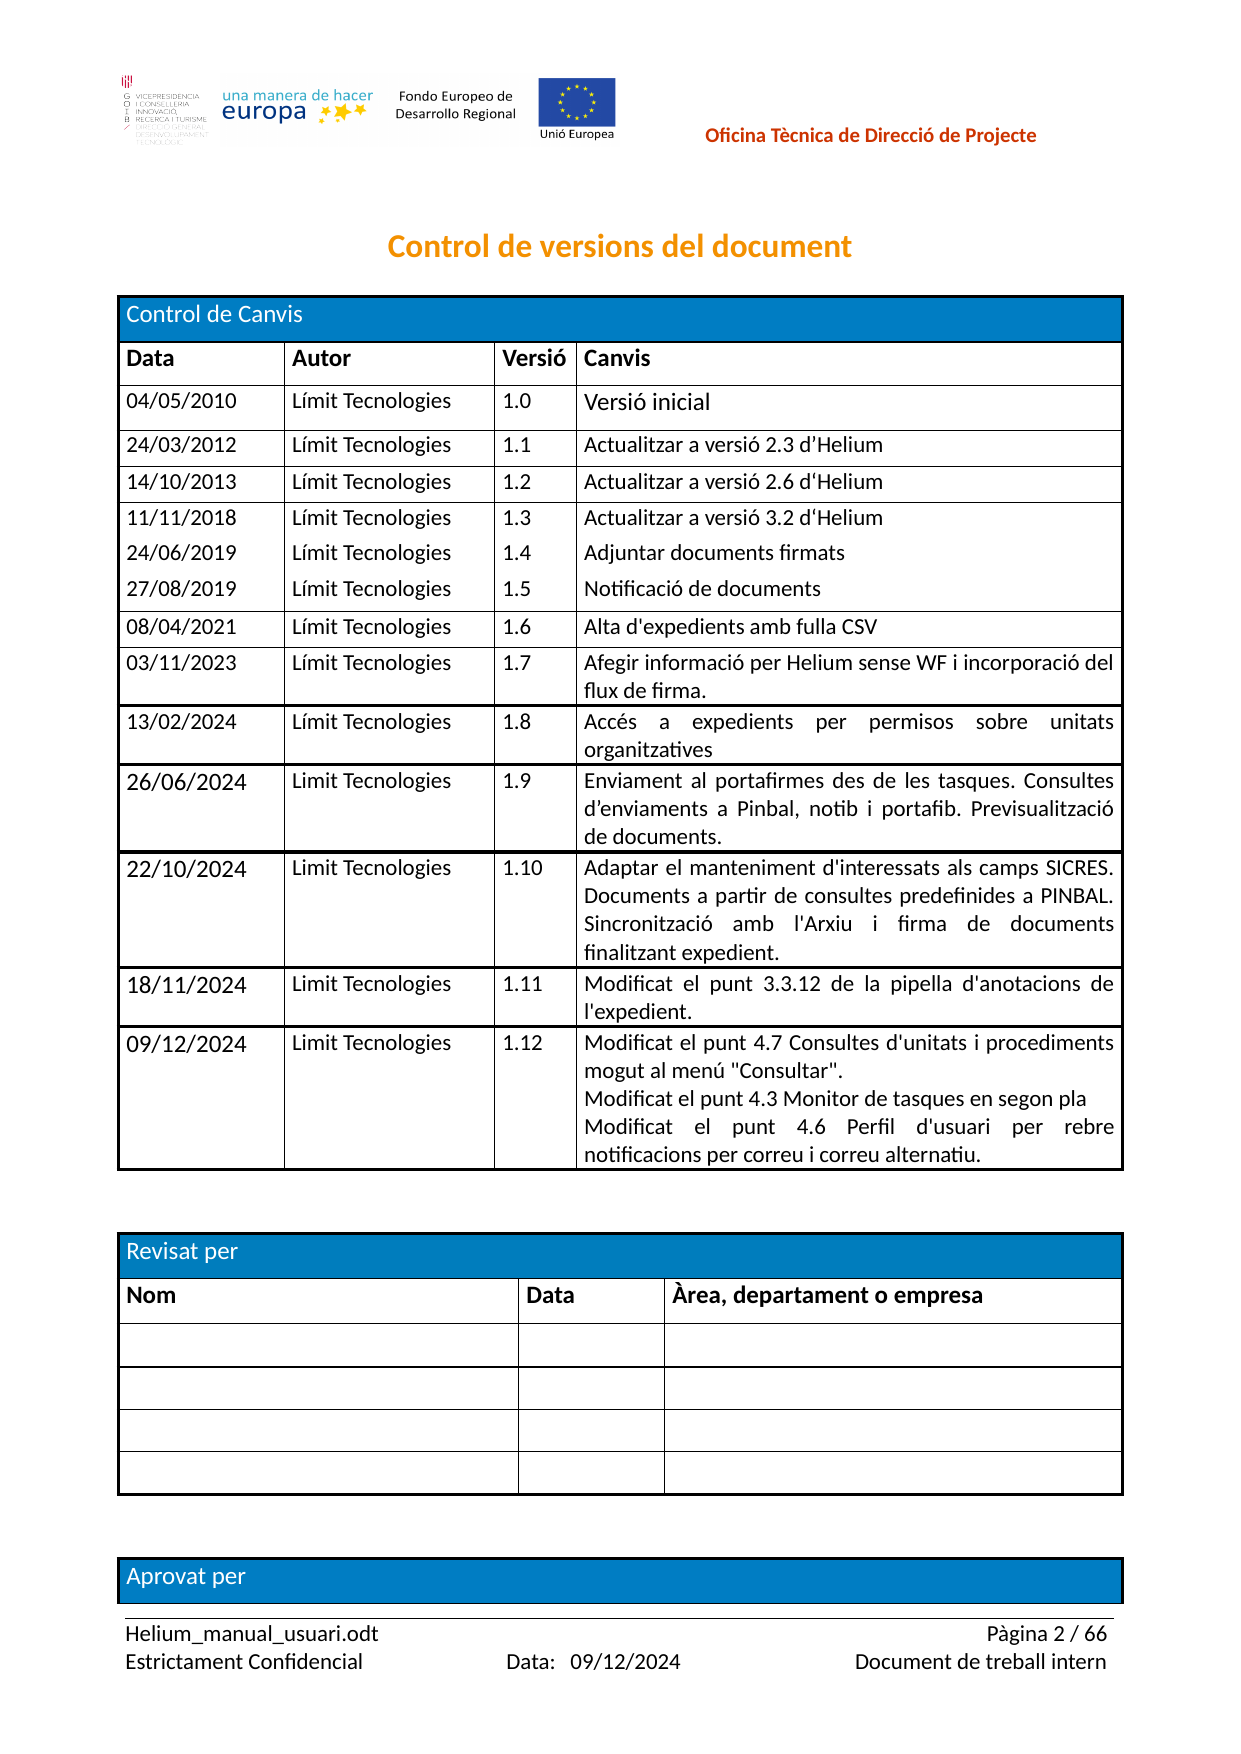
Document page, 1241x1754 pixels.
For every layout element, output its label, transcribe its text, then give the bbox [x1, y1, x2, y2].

table_cell 1.7 [495, 648, 576, 704]
table_cell [120, 1410, 518, 1451]
table_cell [120, 1452, 518, 1493]
table_cell 08/04/2021 [120, 612, 284, 647]
table_cell 1.0 [495, 386, 576, 429]
table_cell Límit Tecnologies [285, 575, 494, 611]
table_cell 09/12/2024 [120, 1028, 284, 1168]
table_cell 1.12 [495, 1028, 576, 1168]
table_cell Adaptar el manteniment d'interessats als camps SICRES. Documents a partir de consultes predefinides a PINBAL. Sincronització amb l'Arxiu i firma de documents finalitzant expedient. [577, 854, 1121, 966]
table_cell 24/03/2012 [120, 431, 284, 466]
table_cell 1.5 [495, 575, 576, 611]
table_cell Canvis [577, 343, 1121, 385]
table_cell 1.1 [495, 431, 576, 466]
table_cell [665, 1368, 1121, 1409]
table_cell Nom [120, 1279, 518, 1322]
table_header Revisat per [120, 1235, 1121, 1278]
table_cell 1.6 [495, 612, 576, 647]
table_cell Límit Tecnologies [285, 503, 494, 538]
table_cell 22/10/2024 [120, 854, 284, 966]
subtitle Control de versions del document [118, 225, 1122, 266]
table_cell [665, 1452, 1121, 1493]
table_cell 26/06/2024 [120, 766, 284, 850]
table_cell Limit Tecnologies [285, 854, 494, 966]
table_cell Afegir informació per Helium sense WF i incorporació del flux de firma. [577, 648, 1121, 704]
table_cell Àrea, departament o empresa [665, 1279, 1121, 1322]
table_cell 04/05/2010 [120, 386, 284, 429]
picture [118, 73, 213, 147]
table_cell Data [519, 1279, 664, 1322]
table_cell Límit Tecnologies [285, 612, 494, 647]
table_cell Límit Tecnologies [285, 467, 494, 502]
table_cell 18/11/2024 [120, 969, 284, 1025]
table_cell Modificat el punt 4.7 Consultes d'unitats i procediments mogut al menú "Consultar". Modificat el punt 4.3 Monitor de tasques en segon pla Modificat el punt 4.6 Perfil d'usuari per rebre notificacions per correu i correu alternatiu. [577, 1028, 1121, 1168]
table_cell [120, 1324, 518, 1366]
table_cell Límit Tecnologies [285, 386, 494, 429]
table_cell 27/08/2019 [120, 575, 284, 611]
table_cell Limit Tecnologies [285, 766, 494, 850]
table_cell Limit Tecnologies [285, 1028, 494, 1168]
table_cell Límit Tecnologies [285, 538, 494, 574]
table_cell [120, 1368, 518, 1409]
table_cell Actualitzar a versió 2.6 d‘Helium [577, 467, 1121, 502]
table_cell 03/11/2023 [120, 648, 284, 704]
table_cell [665, 1410, 1121, 1451]
table_cell Modificat el punt 3.3.12 de la pipella d'anotacions de l'expedient. [577, 969, 1121, 1025]
table_cell Data [120, 343, 284, 385]
table_cell Actualitzar a versió 2.3 d’Helium [577, 431, 1121, 466]
table_cell [519, 1452, 664, 1493]
table_cell 1.8 [495, 707, 576, 763]
table_header Aprovat per [120, 1560, 1121, 1603]
table_cell 13/02/2024 [120, 707, 284, 763]
table_cell Versió [495, 343, 576, 385]
table_cell 1.11 [495, 969, 576, 1025]
table_cell Alta d'expedients amb fulla CSV [577, 612, 1121, 647]
table_cell 1.4 [495, 538, 576, 574]
table_cell Versió inicial [577, 386, 1121, 429]
table_cell Adjuntar documents firmats [577, 538, 1121, 574]
table_cell 14/10/2013 [120, 467, 284, 502]
table_cell [519, 1368, 664, 1409]
table_header Control de Canvis [120, 298, 1121, 341]
table_cell Límit Tecnologies [285, 648, 494, 704]
table_cell 1.3 [495, 503, 576, 538]
table_cell 1.9 [495, 766, 576, 850]
table_cell [519, 1410, 664, 1451]
table_cell 1.2 [495, 467, 576, 502]
table_cell [665, 1324, 1121, 1366]
table_cell Actualitzar a versió 3.2 d‘Helium [577, 503, 1121, 538]
table_cell 11/11/2018 [120, 503, 284, 538]
table_cell [519, 1324, 664, 1366]
table_cell 24/06/2019 [120, 538, 284, 574]
table_cell Limit Tecnologies [285, 969, 494, 1025]
table_cell Notificació de documents [577, 575, 1121, 611]
table_cell Enviament al portafirmes des de les tasques. Consultes d’enviaments a Pinbal, notib i portafib. Previsualització de documents. [577, 766, 1121, 850]
table_cell Autor [285, 343, 494, 385]
table_cell 1.10 [495, 854, 576, 966]
table_cell Accés a expedients per permisos sobre unitats organitzatives [577, 707, 1121, 763]
table_cell Límit Tecnologies [285, 431, 494, 466]
table_cell Límit Tecnologies [285, 707, 494, 763]
picture [219, 73, 621, 147]
